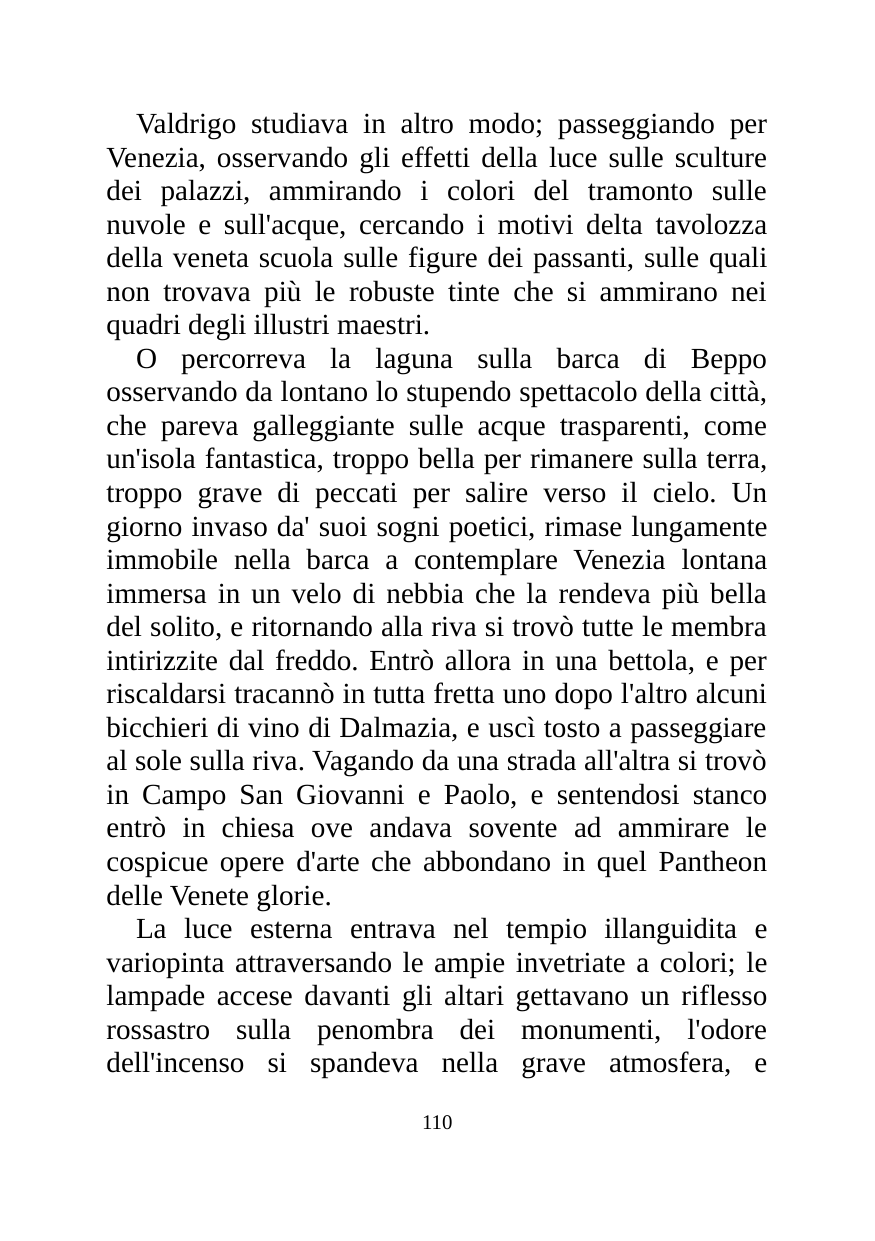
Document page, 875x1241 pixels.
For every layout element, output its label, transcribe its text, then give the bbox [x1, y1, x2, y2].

text Valdrigo studiava in altro modo; passeggiando per Venezia, osservando gli effetti della luce sulle sculture dei palazzi, ammirando i colori del tramonto sulle nuvole e sull'acque, cercando i motivi delta tavolozza della veneta scuola sulle figure dei passanti, sulle quali non trovava più le robuste tinte che si ammirano nei quadri degli illustri maestri. [106, 106, 768, 341]
text O percorreva la laguna sulla barca di Beppo osservando da lontano lo stupendo spettacolo della città, che pareva galleggiante sulle acque trasparenti, come un'isola fantastica, troppo bella per rimanere sulla terra, troppo grave di peccati per salire verso il cielo. Un giorno invaso da' suoi sogni poetici, rimase lungamente immobile nella barca a contemplare Venezia lontana immersa in un velo di nebbia che la rendeva più bella del solito, e ritornando alla riva si trovò tutte le membra intirizzite dal freddo. Entrò allora in una bettola, e per riscaldarsi tracannò in tutta fretta uno dopo l'altro alcuni bicchieri di vino di Dalmazia, e uscì tosto a passeggiare al sole sulla riva. Vagando da una strada all'altra si trovò in Campo San Giovanni e Paolo, e sentendosi stanco entrò in chiesa ove andava sovente ad ammirare le cospicue opere d'arte che abbondano in quel Pantheon delle Venete glorie. [106, 341, 768, 911]
text La luce esterna entrava nel tempio illanguidita e variopinta attraversando le ampie invetriate a colori; le lampade accese davanti gli altari gettavano un riflesso rossastro sulla penombra dei monumenti, l'odore dell'incenso si spandeva nella grave atmosfera, e [106, 911, 768, 1079]
